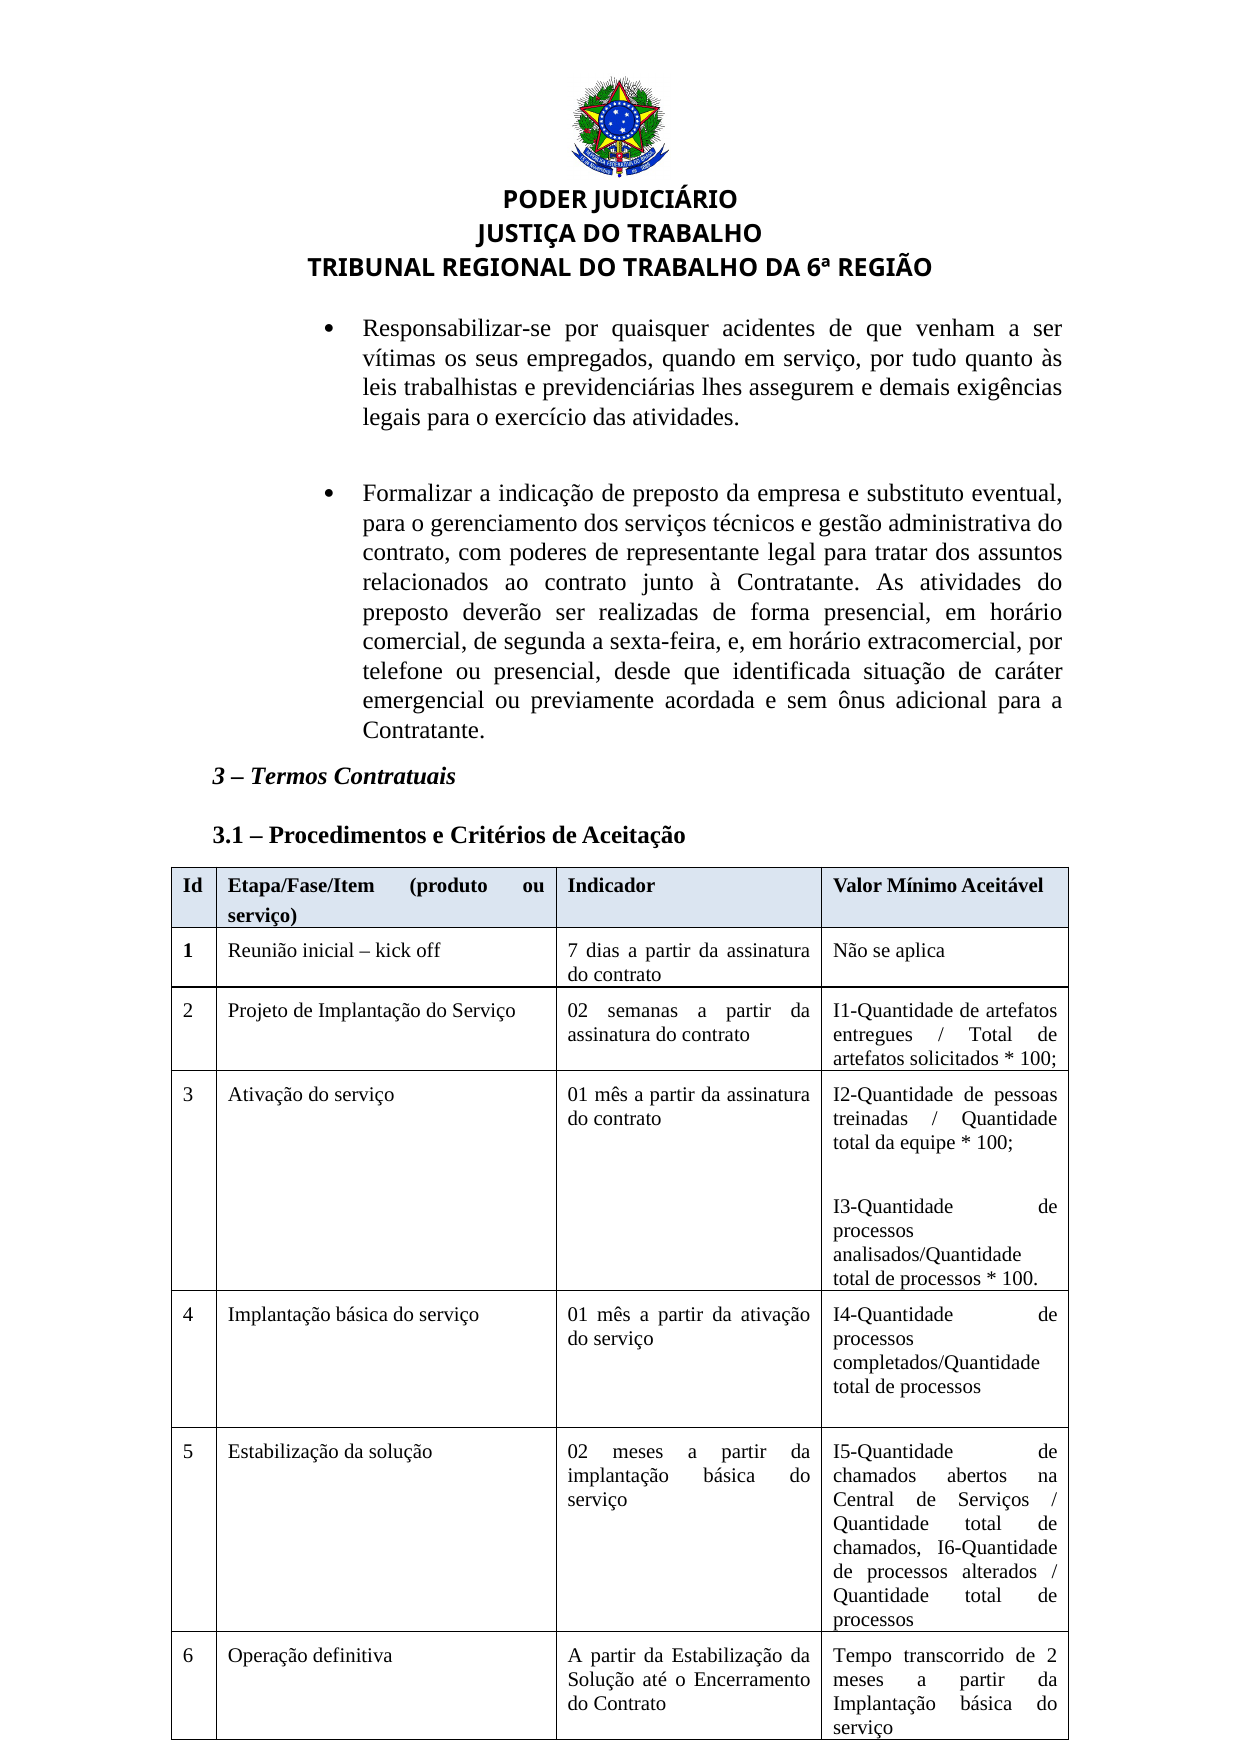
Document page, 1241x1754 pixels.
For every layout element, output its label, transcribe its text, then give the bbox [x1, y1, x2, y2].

table_cell 4 [172, 1291, 216, 1427]
table_cell 1 [172, 928, 216, 986]
table_cell 01 mês a partir da assinatura do contrato [557, 1071, 821, 1290]
table_header Id [172, 868, 216, 927]
table_cell A partir da Estabilização da Solução até o Encerramento do Contrato [557, 1632, 821, 1739]
table_header Valor Mínimo Aceitável [822, 868, 1068, 927]
list Formalizar a indicação de preposto da empresa e substituto eventual, para o gerenciamento dos serviços técnicos e gestão administrativa do contrato, com poderes de representante legal para tratar dos assuntos relacionados ao contrato junto à Contratante. As atividades do preposto deverão ser realizadas de forma presencial, em horário comercial, de segunda a sexta-feira, e, em horário extracomercial, por telefone ou presencial, desde que identificada situação de caráter emergencial ou previamente acordada e sem ônus adicional para a Contratante. [325, 477, 1063, 744]
table_cell Não se aplica [822, 928, 1068, 986]
table_cell Operação definitiva [217, 1632, 556, 1739]
table_cell Reunião inicial – kick off [217, 928, 556, 986]
table_cell 01 mês a partir da ativação do serviço [557, 1291, 821, 1427]
list Responsabilizar-se por quaisquer acidentes de que venham a ser vítimas os seus empregados, quando em serviço, por tudo quanto às leis trabalhistas e previdenciárias lhes assegurem e demais exigências legais para o exercício das atividades. [325, 312, 1063, 431]
table_cell Estabilização da solução [217, 1428, 556, 1631]
table_cell I5-Quantidade de chamados abertos na Central de Serviços / Quantidade total de chamados, I6-Quantidade de processos alterados / Quantidade total de processos [822, 1428, 1068, 1631]
table_cell Projeto de Implantação do Serviço [217, 988, 556, 1070]
table_cell I1-Quantidade de artefatos entregues / Total de artefatos solicitados * 100; [822, 988, 1068, 1070]
table_cell 6 [172, 1632, 216, 1739]
table_cell 3 [172, 1071, 216, 1290]
table_header Indicador [557, 868, 821, 927]
table_header Etapa/Fase/Item (produto ou serviço) [217, 868, 556, 927]
table_cell Ativação do serviço [217, 1071, 556, 1290]
table_cell 02 meses a partir da implantação básica do serviço [557, 1428, 821, 1631]
table_cell I4-Quantidade de processos completados/Quantidade total de processos [822, 1291, 1068, 1427]
table_cell Tempo transcorrido de 2 meses a partir da Implantação básica do serviço [822, 1632, 1068, 1739]
table_cell 5 [172, 1428, 216, 1631]
table_cell 7 dias a partir da assinatura do contrato [557, 928, 821, 986]
table_cell Implantação básica do serviço [217, 1291, 556, 1427]
text 3 – Termos Contratuais [212, 761, 1063, 790]
table_cell I2-Quantidade de pessoas treinadas / Quantidade total da equipe * 100; I3-Quantidade de processos analisados/Quantidade total de processos * 100. [822, 1071, 1068, 1290]
text 3.1 – Procedimentos e Critérios de Aceitação [212, 819, 1063, 849]
table_cell 02 semanas a partir da assinatura do contrato [557, 988, 821, 1070]
table_cell 2 [172, 988, 216, 1070]
